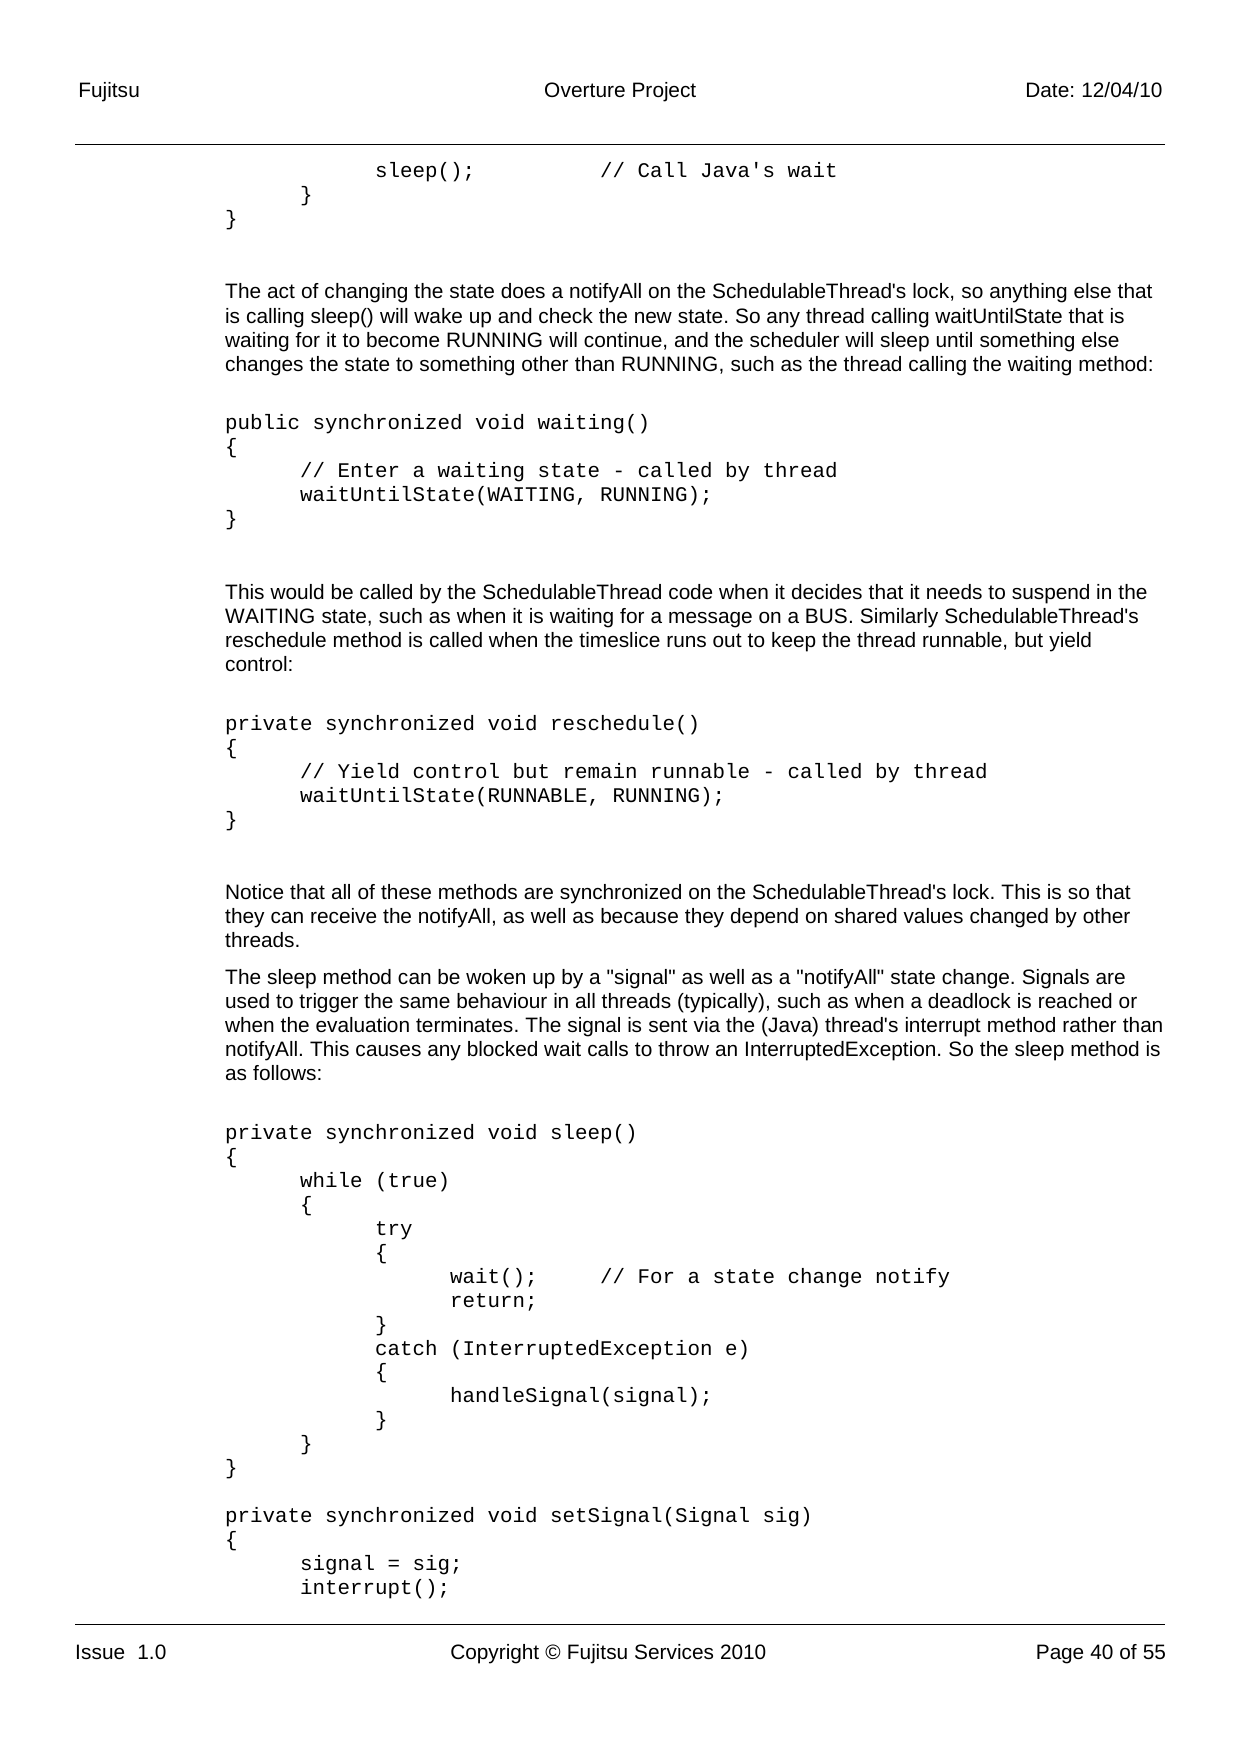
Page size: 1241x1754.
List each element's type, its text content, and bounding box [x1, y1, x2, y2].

text return; [225, 1289, 1165, 1313]
text handleSignal(signal); [225, 1385, 1165, 1409]
text } [225, 1457, 1165, 1481]
text { [225, 436, 1165, 460]
text } [225, 508, 1165, 532]
text { [225, 1242, 1165, 1266]
text private synchronized void setSignal(Signal sig) [225, 1505, 1165, 1529]
text private synchronized void sleep() [225, 1122, 1165, 1146]
text { [225, 1146, 1165, 1170]
text { [225, 1361, 1165, 1385]
text sleep(); // Call Java's wait [225, 160, 1165, 184]
text } [225, 208, 1165, 232]
text This would be called by the SchedulableThread code when it decides that it needs to suspend in the WAITING state, such as when it is waiting for a message on a BUS. Similarly SchedulableThread's reschedule method is called when the timeslice runs out to keep the thread runnable, but yield control: [225, 580, 1165, 676]
text waitUntilState(RUNNABLE, RUNNING); [225, 784, 1165, 808]
text waitUntilState(WAITING, RUNNING); [225, 484, 1165, 508]
text } [225, 808, 1165, 832]
text public synchronized void waiting() [225, 412, 1165, 436]
text try [225, 1218, 1165, 1242]
text // Enter a waiting state - called by thread [225, 460, 1165, 484]
text wait(); // For a state change notify [225, 1266, 1165, 1289]
text catch (InterruptedException e) [225, 1337, 1165, 1361]
text { [225, 1529, 1165, 1553]
text signal = sig; [225, 1553, 1165, 1577]
text The sleep method can be woken up by a "signal" as well as a "notifyAll" state change. Signals are used to trigger the same behaviour in all threads (typically), such as when a deadlock is reached or when the evaluation terminates. The signal is sent via the (Java) thread's interrupt method rather than notifyAll. This causes any blocked wait calls to throw an InterruptedException. So the sleep method is as follows: [225, 965, 1165, 1085]
text Notice that all of these methods are synchronized on the SchedulableThread's lock. This is so that they can receive the notifyAll, as well as because they depend on shared values changed by other threads. [225, 880, 1165, 952]
text { [225, 1194, 1165, 1218]
text { [225, 737, 1165, 761]
text } [225, 1313, 1165, 1337]
text while (true) [225, 1170, 1165, 1194]
text // Yield control but remain runnable - called by thread [225, 761, 1165, 784]
text } [225, 1409, 1165, 1433]
text } [225, 184, 1165, 208]
text } [225, 1433, 1165, 1457]
text interrupt(); [225, 1577, 1165, 1601]
text The act of changing the state does a notifyAll on the SchedulableThread's lock, so anything else that is calling sleep() will wake up and check the new state. So any thread calling waitUntilState that is waiting for it to become RUNNING will continue, and the scheduler will sleep until something else changes the state to something other than RUNNING, such as the thread calling the waiting method: [225, 279, 1165, 376]
text private synchronized void reschedule() [225, 713, 1165, 737]
